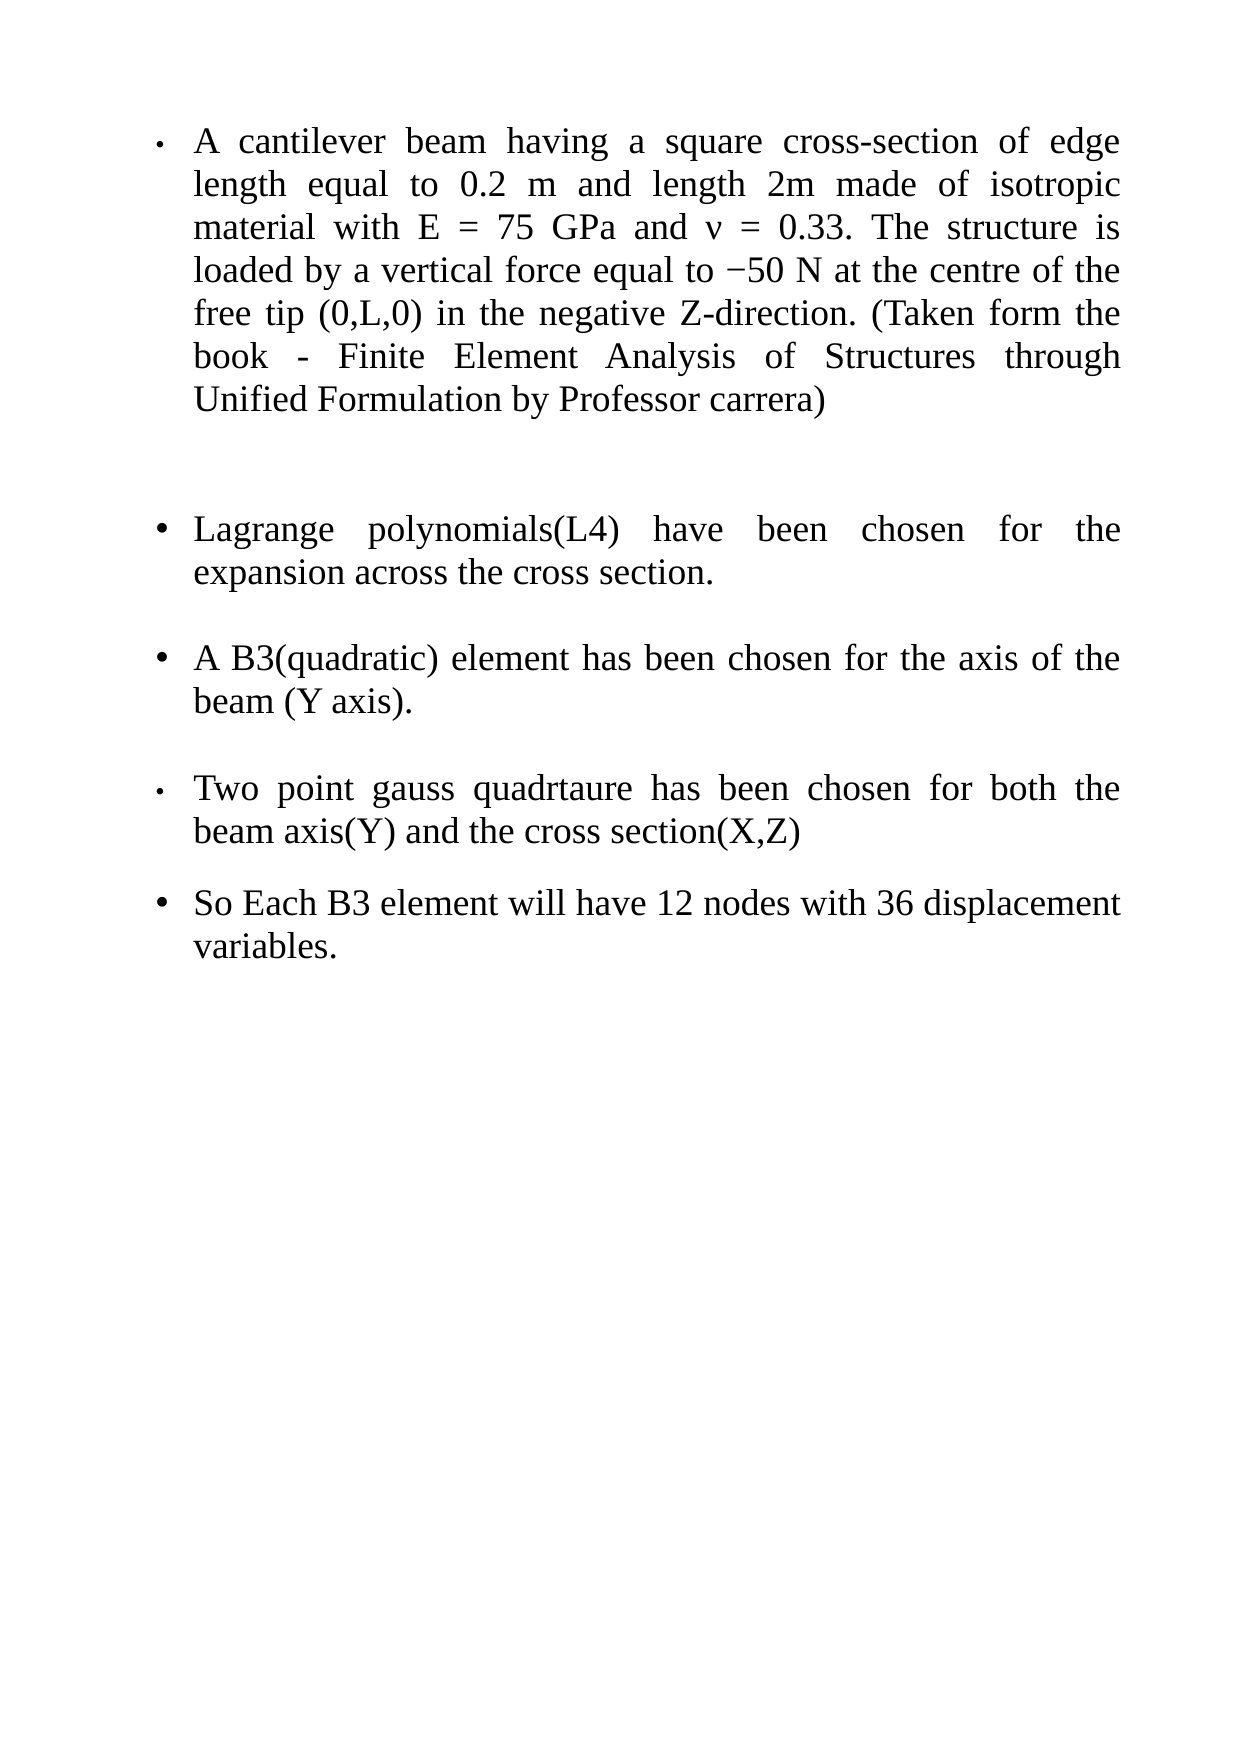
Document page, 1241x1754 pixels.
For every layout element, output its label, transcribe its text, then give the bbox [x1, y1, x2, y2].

list Lagrange polynomials(L4) have been chosen for the expansion across the cross section. [156, 506, 1122, 592]
list A B3(quadratic) element has been chosen for the axis of the beam (Y axis). [156, 636, 1122, 722]
list A cantilever beam having a square cross-section of edge length equal to 0.2 m and length 2m made of isotropic material with E = 75 GPa and ν = 0.33. The structure is loaded by a vertical force equal to −50 N at the centre of the free tip (0,L,0) in the negative Z-direction. (Taken form the book - Finite Element Analysis of Structures through Unified Formulation by Professor carrera) [156, 118, 1122, 420]
list Two point gauss quadrtaure has been chosen for both the beam axis(Y) and the cross section(X,Z) [156, 765, 1122, 851]
list So Each B3 element will have 12 nodes with 36 displacement variables. [156, 880, 1122, 966]
